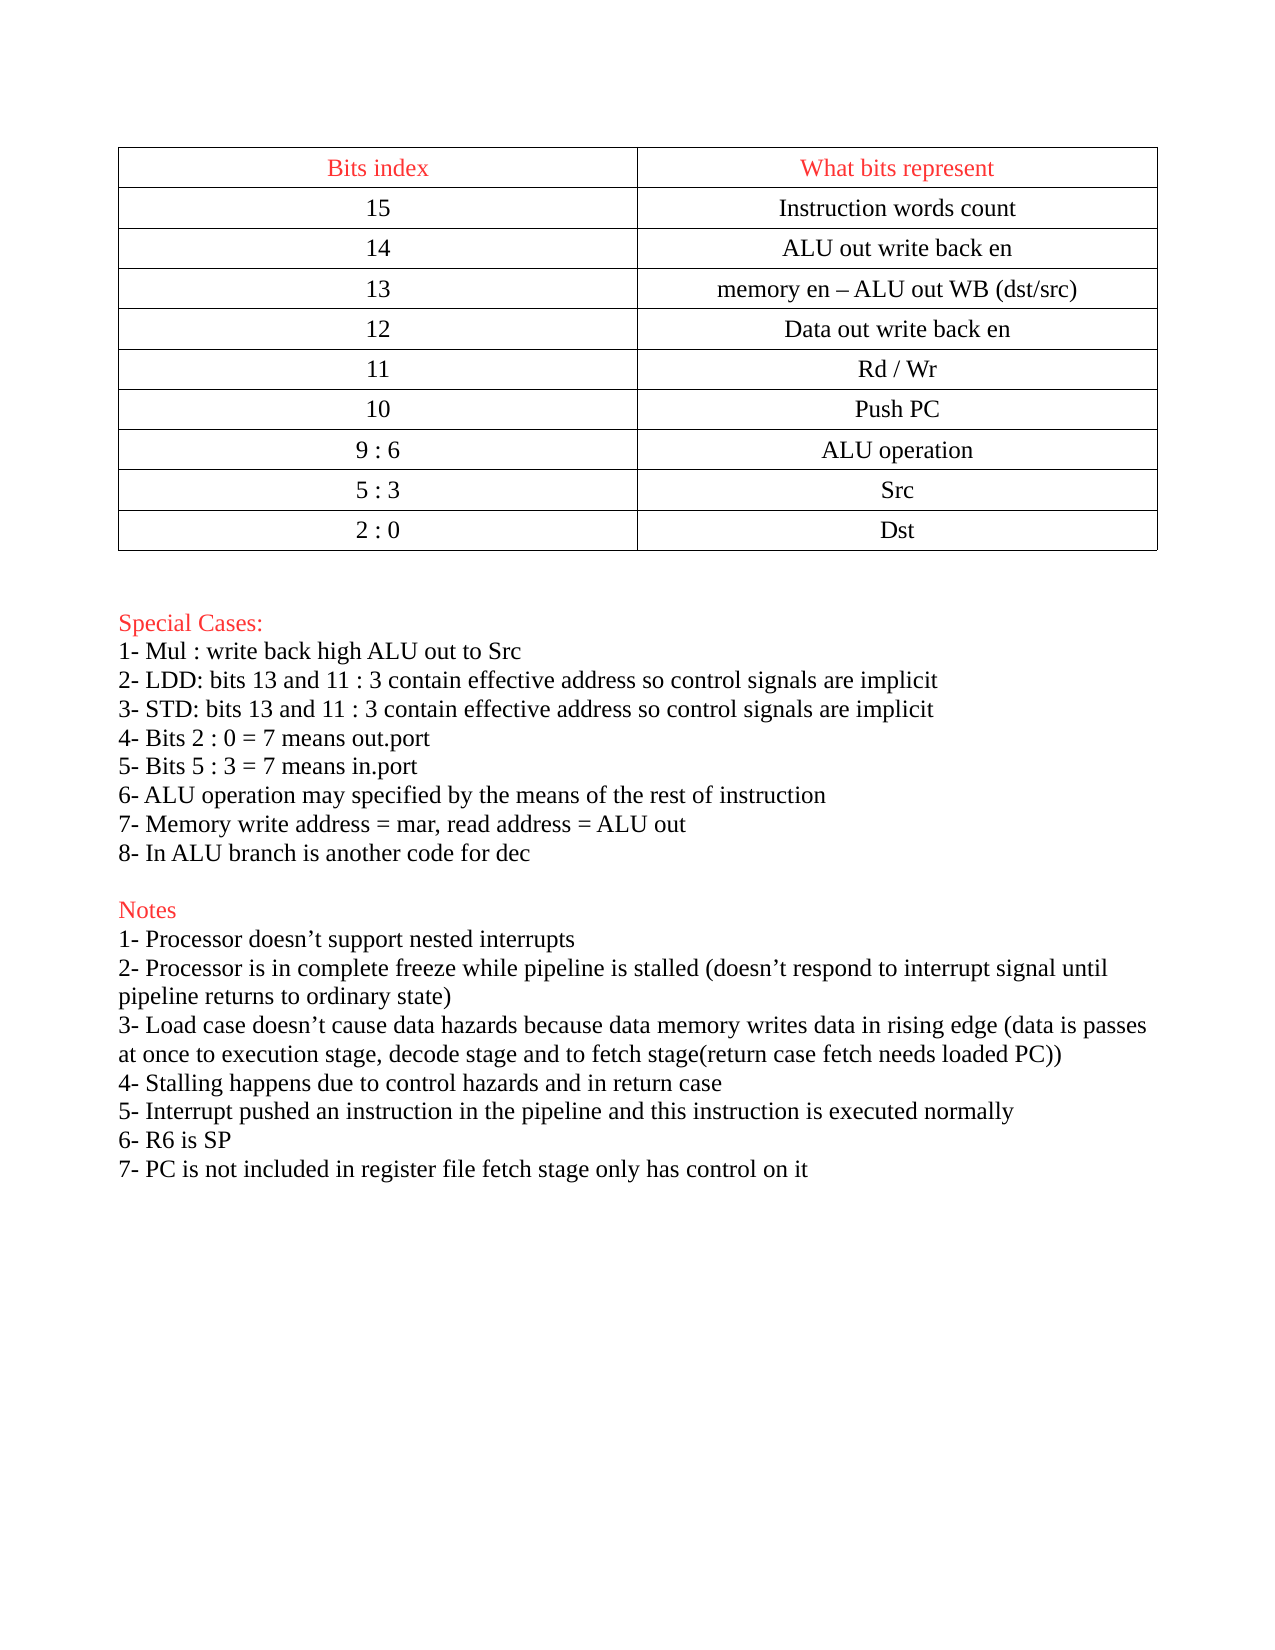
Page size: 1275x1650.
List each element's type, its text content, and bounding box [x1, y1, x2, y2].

table_cell Data out write back en [638, 309, 1157, 348]
table_cell Dst [638, 511, 1157, 550]
text 5- Bits 5 : 3 = 7 means in.port [118, 751, 1157, 780]
table_cell 9 : 6 [119, 430, 637, 469]
table_cell 15 [119, 188, 637, 227]
text 2- Processor is in complete freeze while pipeline is stalled (doesn’t respond to interrupt signal until pipeline returns to ordinary state) [118, 953, 1157, 1010]
text 6- R6 is SP [118, 1125, 1157, 1154]
text 7- Memory write address = mar, read address = ALU out [118, 809, 1157, 838]
table_cell memory en – ALU out WB (dst/src) [638, 269, 1157, 308]
text 6- ALU operation may specified by the means of the rest of instruction [118, 780, 1157, 809]
table_cell Push PC [638, 390, 1157, 429]
table_cell 10 [119, 390, 637, 429]
text 2- LDD: bits 13 and 11 : 3 contain effective address so control signals are implicit [118, 665, 1157, 694]
table_cell 13 [119, 269, 637, 308]
text 8- In ALU branch is another code for dec [118, 838, 1157, 866]
text 1- Processor doesn’t support nested interrupts [118, 924, 1157, 953]
table_cell Src [638, 470, 1157, 510]
text 4- Bits 2 : 0 = 7 means out.port [118, 723, 1157, 751]
text Special Cases: [118, 608, 1157, 636]
table_cell ALU operation [638, 430, 1157, 469]
text 7- PC is not included in register file fetch stage only has control on it [118, 1154, 1157, 1183]
text 4- Stalling happens due to control hazards and in return case [118, 1068, 1157, 1096]
table_header What bits represent [638, 148, 1157, 187]
text 3- STD: bits 13 and 11 : 3 contain effective address so control signals are implicit [118, 694, 1157, 723]
table_cell ALU out write back en [638, 229, 1157, 268]
text 5- Interrupt pushed an instruction in the pipeline and this instruction is executed normally [118, 1096, 1157, 1125]
text Notes [118, 895, 1157, 924]
text 1- Mul : write back high ALU out to Src [118, 636, 1157, 665]
text 3- Load case doesn’t cause data hazards because data memory writes data in rising edge (data is passes at once to execution stage, decode stage and to fetch stage(return case fetch needs loaded PC)) [118, 1010, 1157, 1068]
table_cell Instruction words count [638, 188, 1157, 227]
table_cell 2 : 0 [119, 511, 637, 550]
table_cell 11 [119, 350, 637, 389]
table_cell Rd / Wr [638, 350, 1157, 389]
table_header Bits index [119, 148, 637, 187]
table_cell 12 [119, 309, 637, 348]
table_cell 14 [119, 229, 637, 268]
table_cell 5 : 3 [119, 470, 637, 510]
